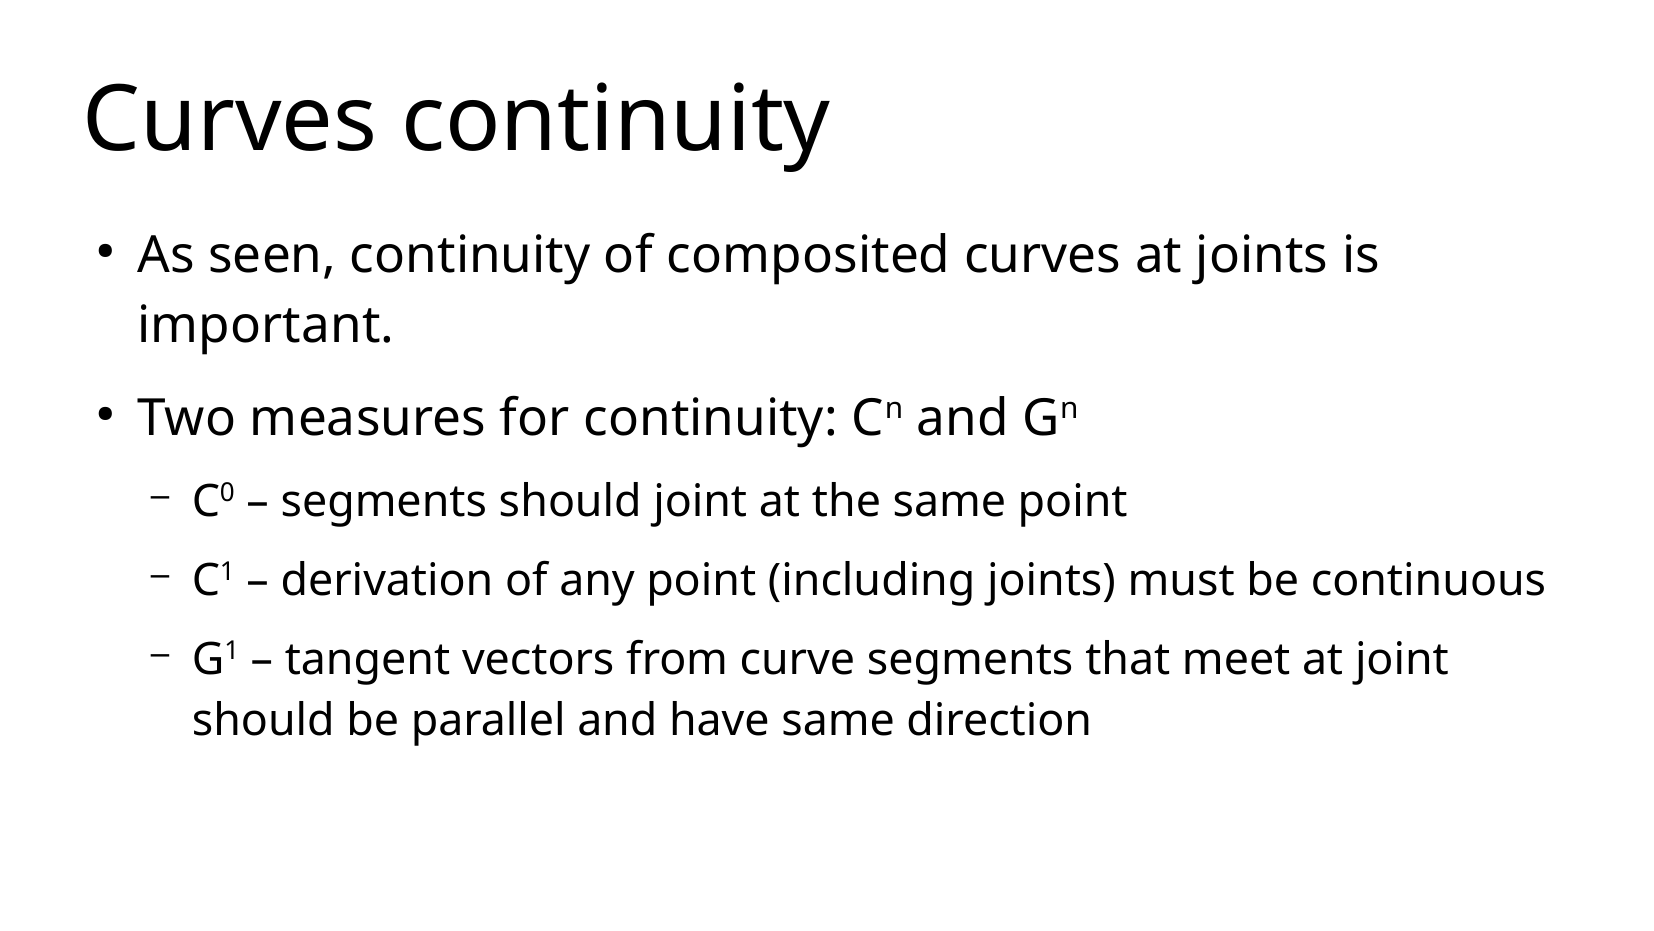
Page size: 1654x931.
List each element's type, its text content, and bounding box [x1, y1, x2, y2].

title Curves continuity [82, 37, 1571, 193]
list As seen, continuity of composited curves at joints is important. Two measures for continuity: Cn and Gn C0 – segments should joint at the same point C1 – derivation of any point (including joints) must be continuous G1 – tangent vectors from curve segments that meet at joint should be parallel and have same direction [82, 217, 1571, 758]
